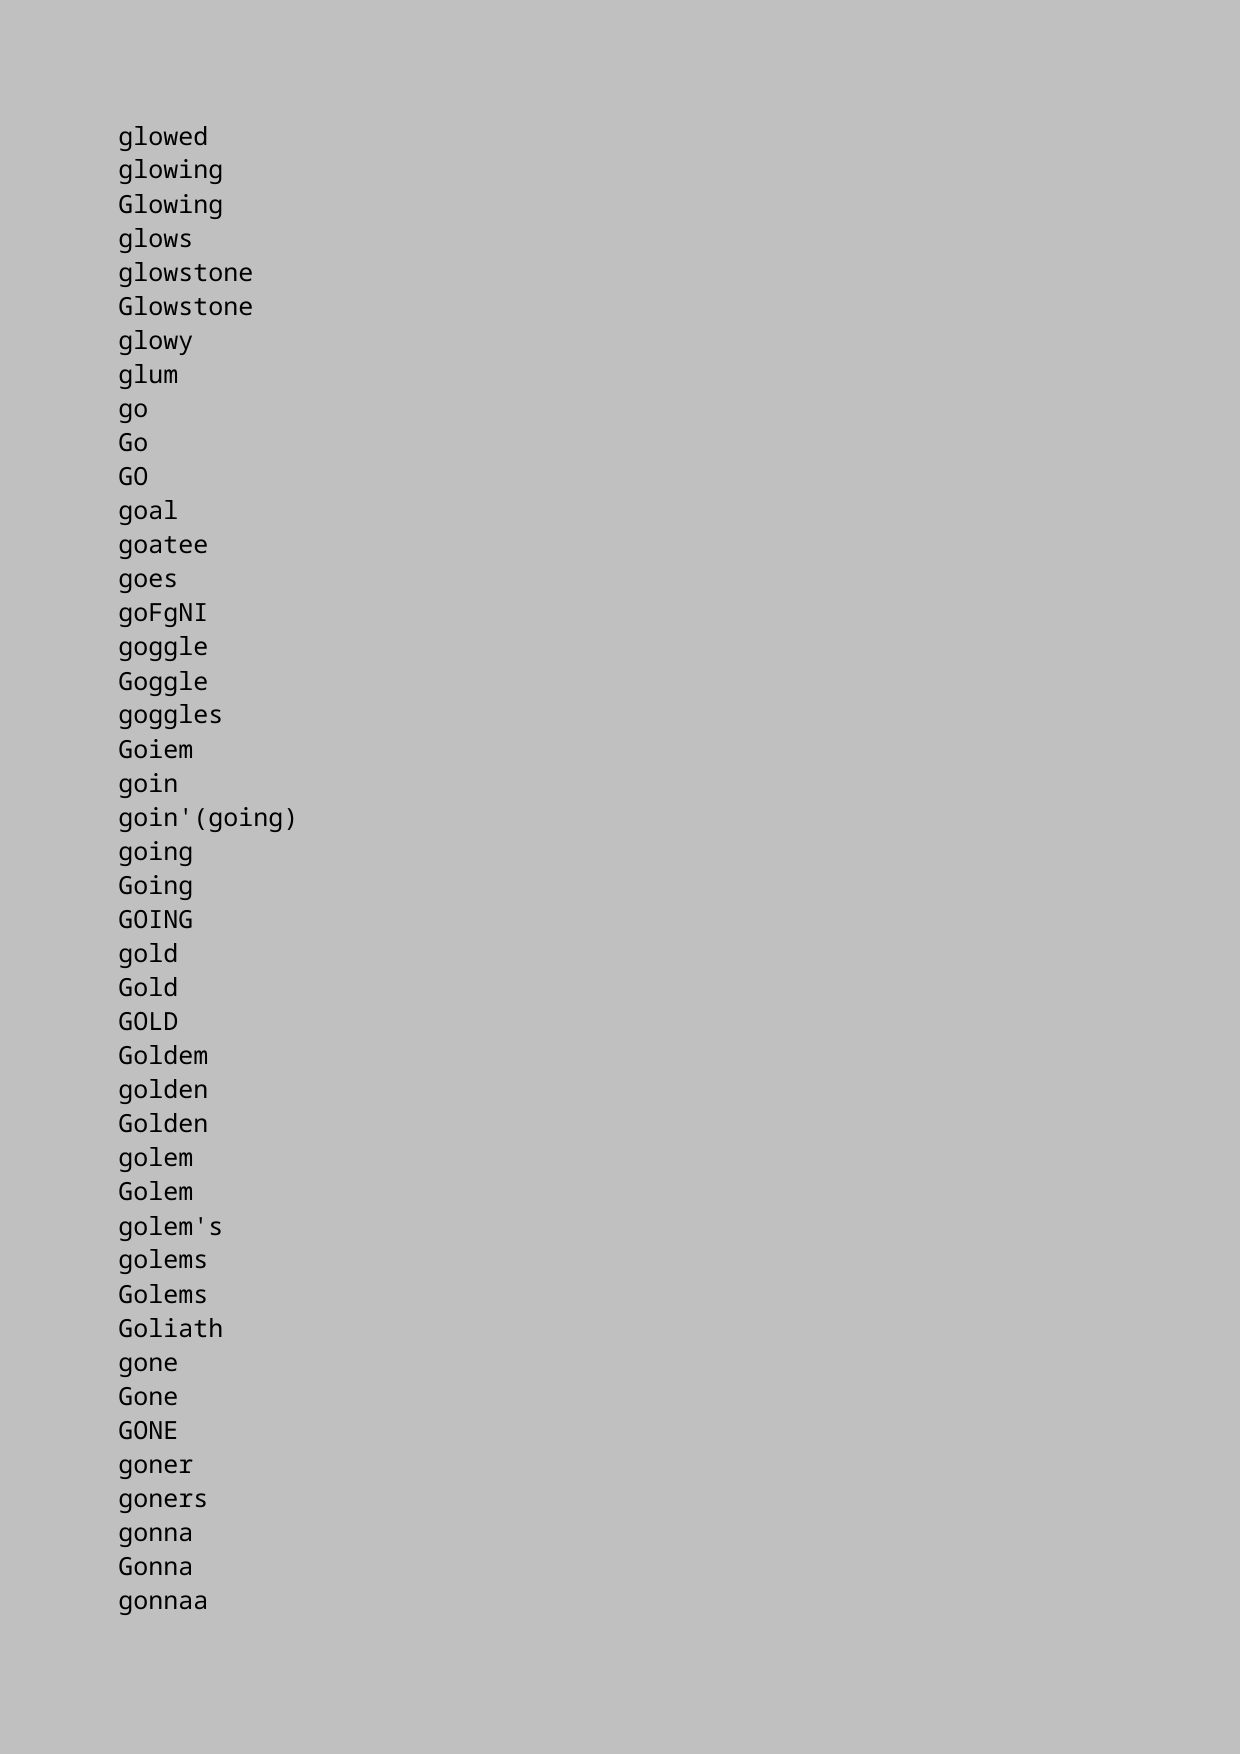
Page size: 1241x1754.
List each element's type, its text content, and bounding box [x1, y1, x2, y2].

text goFgNI [118, 595, 1122, 629]
text Gone [118, 1378, 1122, 1412]
text glum [118, 357, 1122, 391]
text going [118, 833, 1122, 867]
text goal [118, 493, 1122, 527]
text goin'(going) [118, 799, 1122, 833]
text glowing [118, 152, 1122, 186]
text GONE [118, 1412, 1122, 1447]
text GO [118, 459, 1122, 493]
text GOLD [118, 1004, 1122, 1038]
text goes [118, 561, 1122, 595]
text Goggle [118, 663, 1122, 697]
text golden [118, 1072, 1122, 1106]
text go [118, 391, 1122, 425]
text goners [118, 1481, 1122, 1515]
text gonnaa [118, 1583, 1122, 1617]
text gone [118, 1344, 1122, 1378]
text Golems [118, 1276, 1122, 1310]
text Goliath [118, 1310, 1122, 1344]
text glowstone [118, 254, 1122, 288]
text Goldem [118, 1038, 1122, 1072]
text Glowstone [118, 288, 1122, 322]
text Going [118, 867, 1122, 902]
text golems [118, 1242, 1122, 1276]
text gold [118, 936, 1122, 970]
text goner [118, 1447, 1122, 1481]
text Gold [118, 970, 1122, 1004]
text goggles [118, 697, 1122, 731]
text Gonna [118, 1549, 1122, 1583]
text Go [118, 425, 1122, 459]
text Golem [118, 1174, 1122, 1208]
text Golden [118, 1106, 1122, 1140]
text goatee [118, 527, 1122, 561]
text golem [118, 1140, 1122, 1174]
text Goiem [118, 731, 1122, 765]
text goggle [118, 629, 1122, 663]
text glows [118, 220, 1122, 254]
text GOING [118, 902, 1122, 936]
text goin [118, 765, 1122, 799]
text glowy [118, 322, 1122, 357]
text glowed [118, 118, 1122, 152]
text golem's [118, 1208, 1122, 1242]
text Glowing [118, 186, 1122, 220]
text gonna [118, 1515, 1122, 1549]
